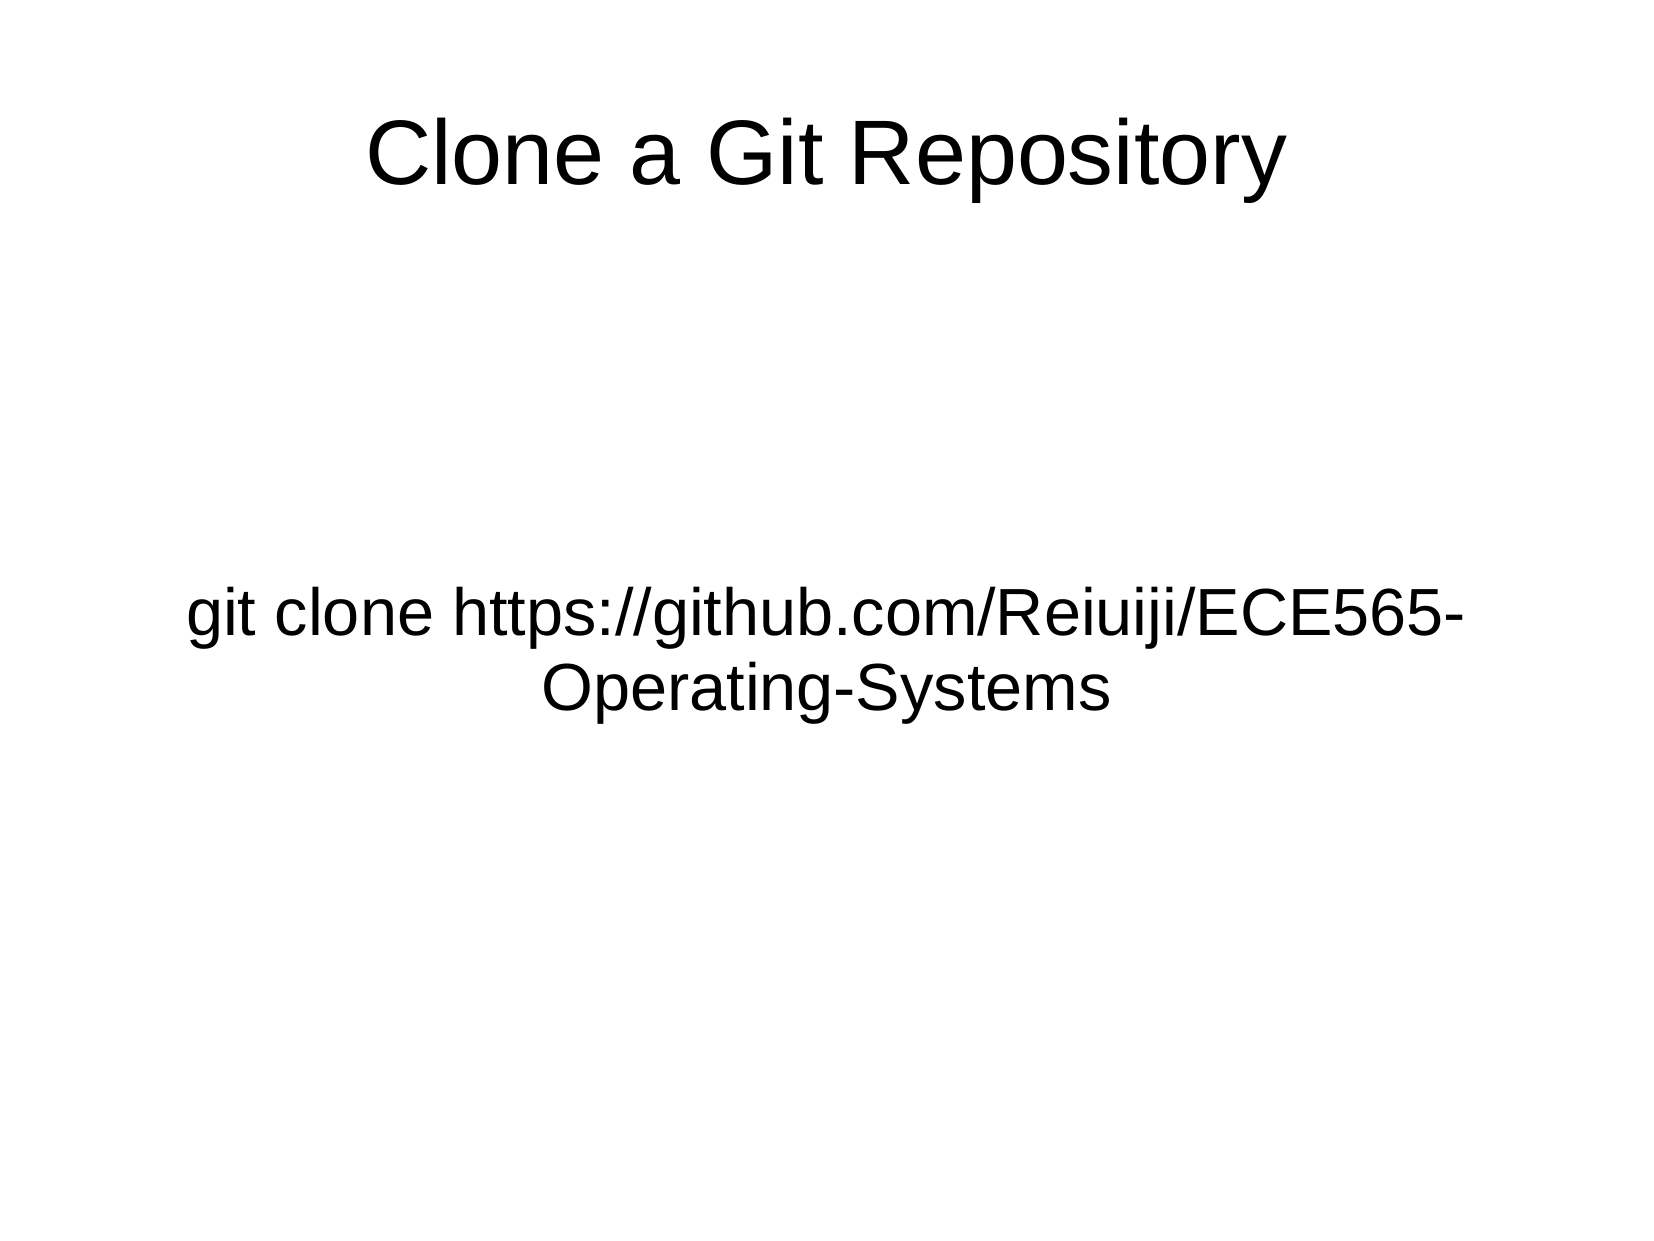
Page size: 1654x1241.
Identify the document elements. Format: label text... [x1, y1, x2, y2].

subtitle git clone https://github.com/Reiuiji/ECE565-Operating-Systems [82, 290, 1571, 1010]
title Clone a Git Repository [82, 49, 1571, 257]
